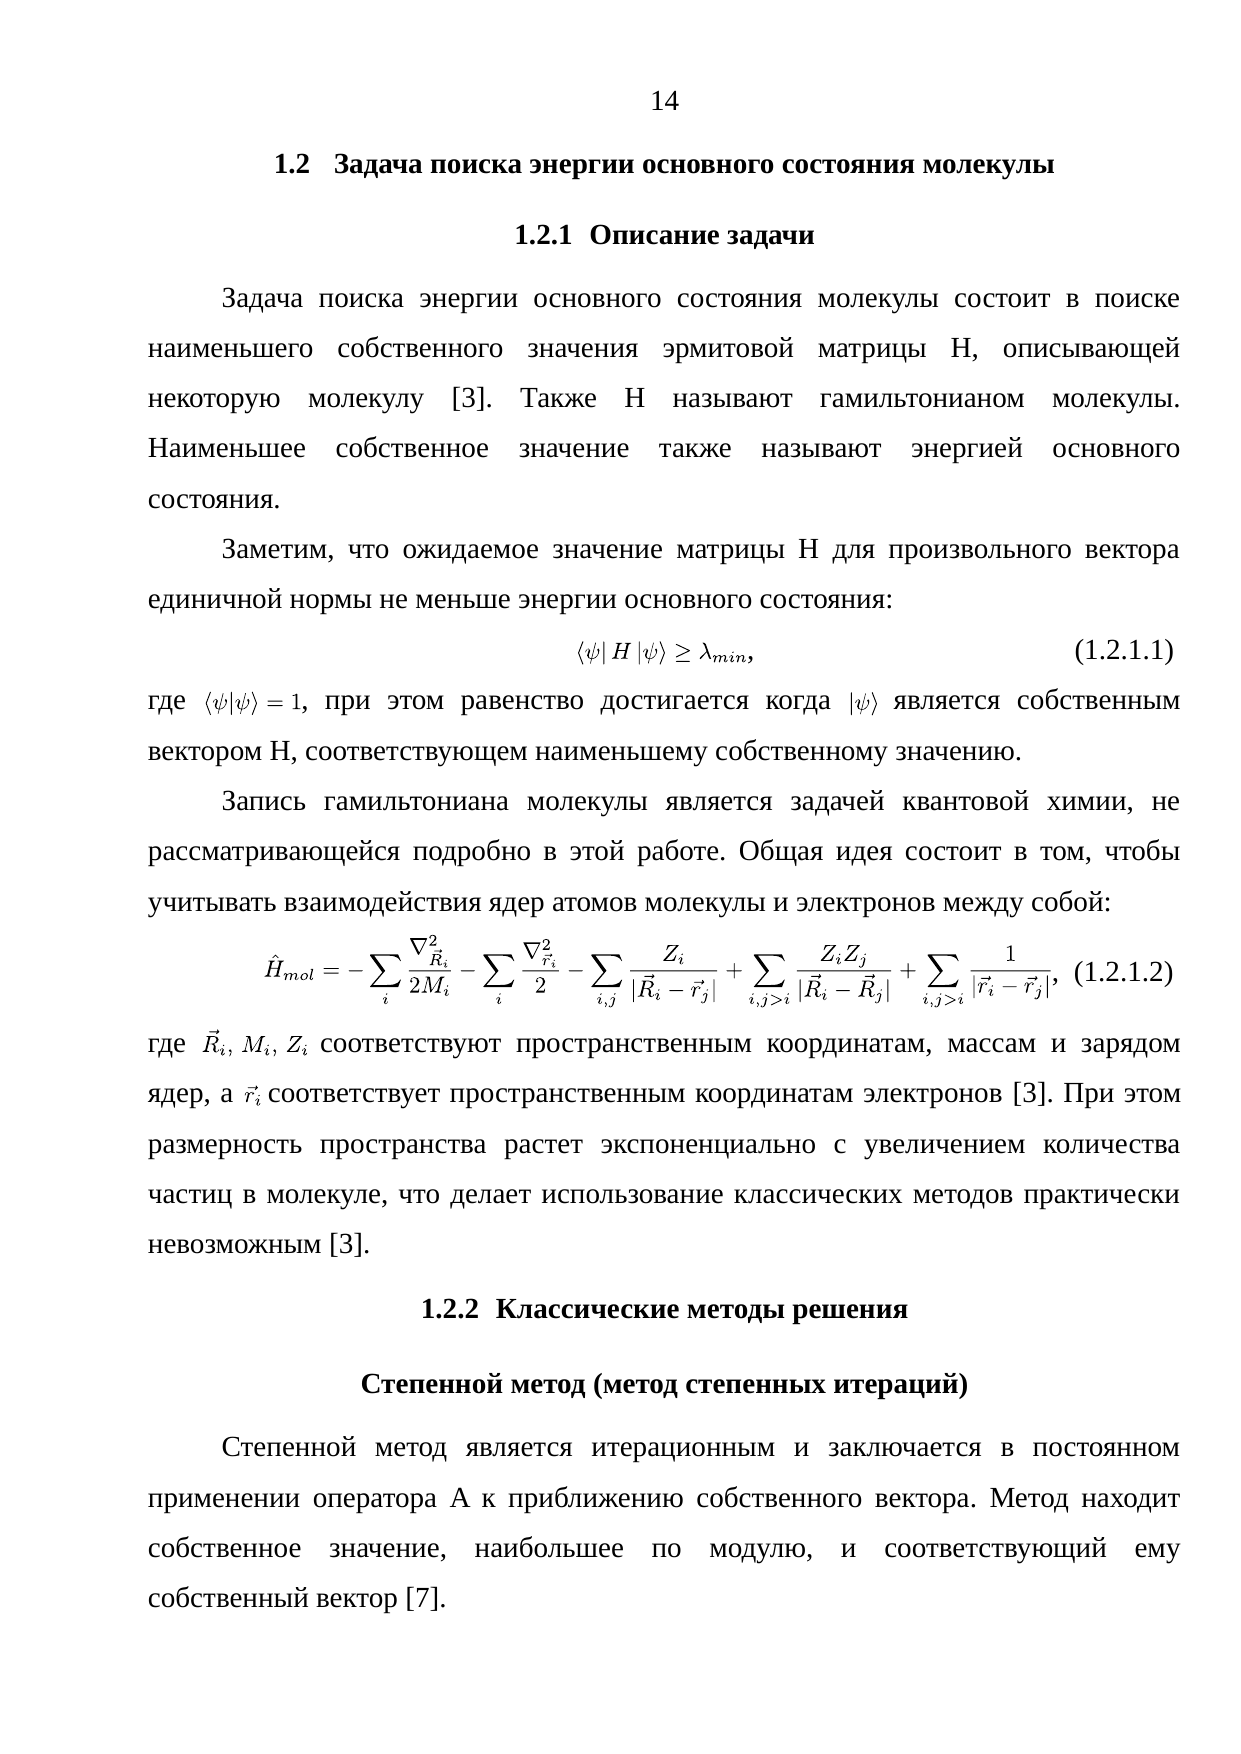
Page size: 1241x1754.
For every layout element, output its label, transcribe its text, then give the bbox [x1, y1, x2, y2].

subtitle Задача поиска энергии основного состояния молекулы [148, 146, 1181, 179]
text Заметим, что ожидаемое значение матрицы H для произвольного вектора единичной нормы не меньше энергии основного состояния: [148, 531, 1181, 615]
text Степенной метод является итерационным и заключается в постоянном применении оператора A к приближению собственного вектора. Метод находит собственное значение, наибольшее по модулю, и соответствующий ему собственный вектор [7]. [148, 1429, 1181, 1614]
text , (1.2.1.1) [148, 632, 1181, 666]
text Задача поиска энергии основного состояния молекулы состоит в поиске наименьшего собственного значения эрмитовой матрицы H, описывающей некоторую молекулу [3]. Также H называют гамильтонианом молекулы. Наименьшее собственное значение также называют энергией основного состояния. [148, 280, 1181, 514]
text , (1.2.1.2) [1051, 934, 1181, 1008]
text где , при этом равенство достигается когда является собственным вектором H, соответствующем наименьшему собственному значению. [148, 682, 1181, 766]
text где соответствуют пространственным координатам, массам и зарядом ядер, а соответствует пространственным координатам электронов [3]. При этом размерность пространства растет экспоненциально с увеличением количества частиц в молекуле, что делает использование классических методов практически невозможным [3]. [148, 1025, 1181, 1260]
text [148, 934, 263, 1008]
subtitle Описание задачи [148, 217, 1181, 250]
text Запись гамильтониана молекулы является задачей квантовой химии, не рассматривающейся подробно в этой работе. Общая идея состоит в том, чтобы учитывать взаимодействия ядер атомов молекулы и электронов между собой: [148, 783, 1181, 917]
subtitle Степенной метод (метод степенных итераций) [148, 1367, 1181, 1400]
subtitle Классические методы решения [148, 1291, 1181, 1325]
